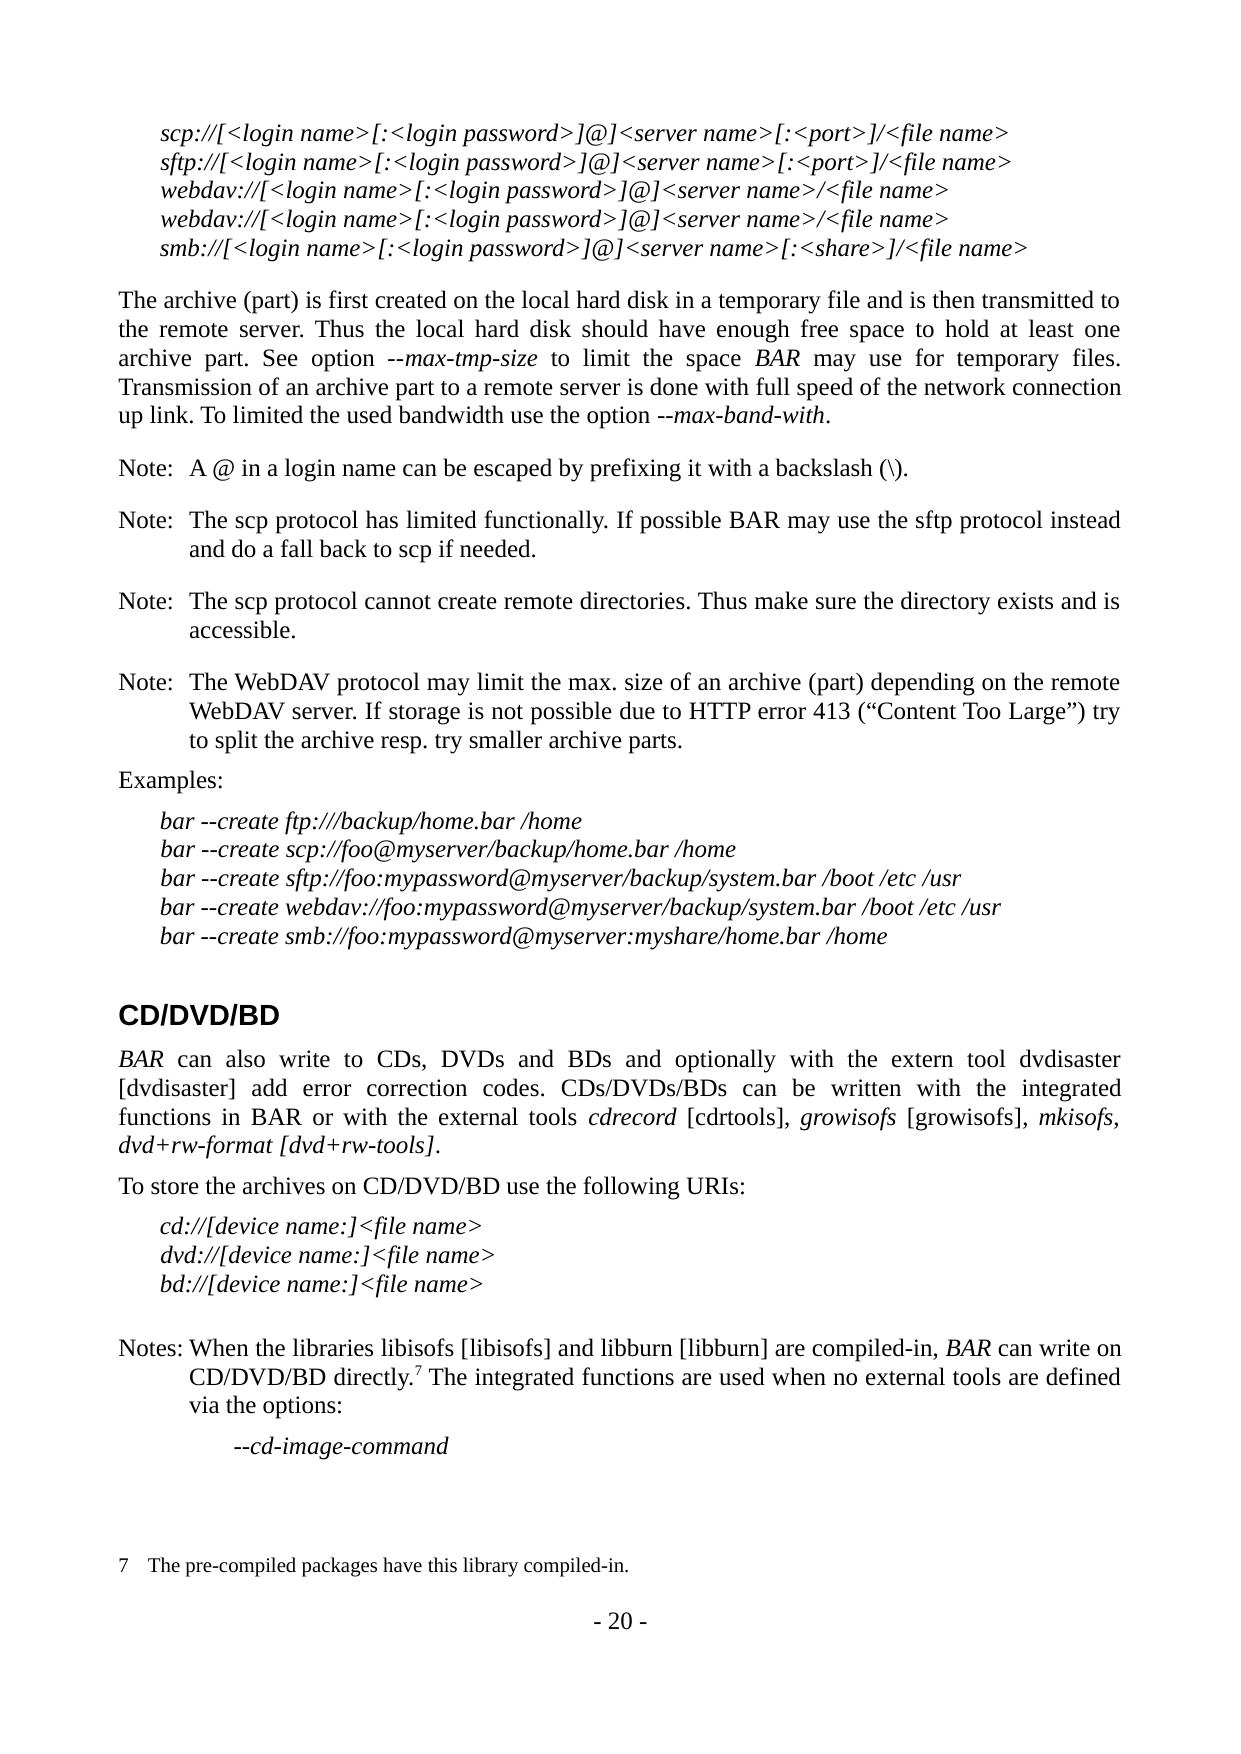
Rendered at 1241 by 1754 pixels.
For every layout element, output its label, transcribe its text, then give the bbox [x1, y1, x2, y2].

text bar --create sftp://foo:mypassword@myserver/backup/system.bar /boot /etc /usr [160, 863, 1122, 892]
text bd://[device name:]<file name> [159, 1269, 1122, 1298]
text sftp://[<login name>[:<login password>]@]<server name>[:<port>]/<file name> [160, 147, 1122, 176]
text --cd-image-command [159, 1431, 1122, 1460]
text scp://[<login name>[:<login password>]@]<server name>[:<port>]/<file name> [160, 118, 1122, 147]
text To store the archives on CD/DVD/BD use the following URIs: [118, 1171, 1122, 1200]
text Note: The scp protocol cannot create remote directories. Thus make sure the directory exists and is accessible. [118, 586, 1122, 644]
text The pre-compiled packages have this library compiled-in. [118, 1553, 1122, 1577]
text Note: The WebDAV protocol may limit the max. size of an archive (part) depending on the remote WebDAV server. If storage is not possible due to HTTP error 413 (“Content Too Large”) try to split the archive resp. try smaller archive parts. [118, 667, 1122, 753]
text smb://[<login name>[:<login password>]@]<server name>[:<share>]/<file name> [159, 233, 1122, 262]
text BAR can also write to CDs, DVDs and BDs and optionally with the extern tool dvdisaster [dvdisaster] add error correction codes. CDs/DVDs/BDs can be written with the integrated functions in BAR or with the external tools cdrecord [cdrtools], growisofs [growisofs], mkisofs, dvd+rw-format [dvd+rw-tools]. [118, 1044, 1122, 1159]
text bar --create scp://foo@myserver/backup/home.bar /home [160, 834, 1122, 863]
text dvd://[device name:]<file name> [160, 1240, 1122, 1269]
text cd://[device name:]<file name> [159, 1211, 1122, 1240]
text Note: The scp protocol has limited functionally. If possible BAR may use the sftp protocol instead and do a fall back to scp if needed. [118, 505, 1122, 563]
text The archive (part) is first created on the local hard disk in a temporary file and is then transmitted to the remote server. Thus the local hard disk should have enough free space to hold at least one archive part. See option --max-tmp-size to limit the space BAR may use for temporary files. Transmission of an archive part to a remote server is done with full speed of the network connection up link. To limited the used bandwidth use the option --max-band-with. [118, 286, 1122, 429]
subtitle CD/DVD/BD [118, 998, 1122, 1032]
text bar --create ftp:///backup/home.bar /home [159, 806, 1122, 834]
text webdav://[<login name>[:<login password>]@]<server name>/<file name> [160, 176, 1122, 204]
text Notes: When the libraries libisofs [libisofs] and libburn [libburn] are compiled-in, BAR can write on CD/DVD/BD directly. The integrated functions are used when no external tools are defined via the options: [118, 1333, 1122, 1419]
text Note: A @ in a login name can be escaped by prefixing it with a backslash (\). [118, 453, 1122, 482]
text Examples: [118, 765, 1122, 794]
text bar --create webdav://foo:mypassword@myserver/backup/system.bar /boot /etc /usr bar --create smb://foo:mypassword@myserver:myshare/home.bar /home [159, 892, 1122, 949]
text webdav://[<login name>[:<login password>]@]<server name>/<file name> [160, 204, 1122, 233]
